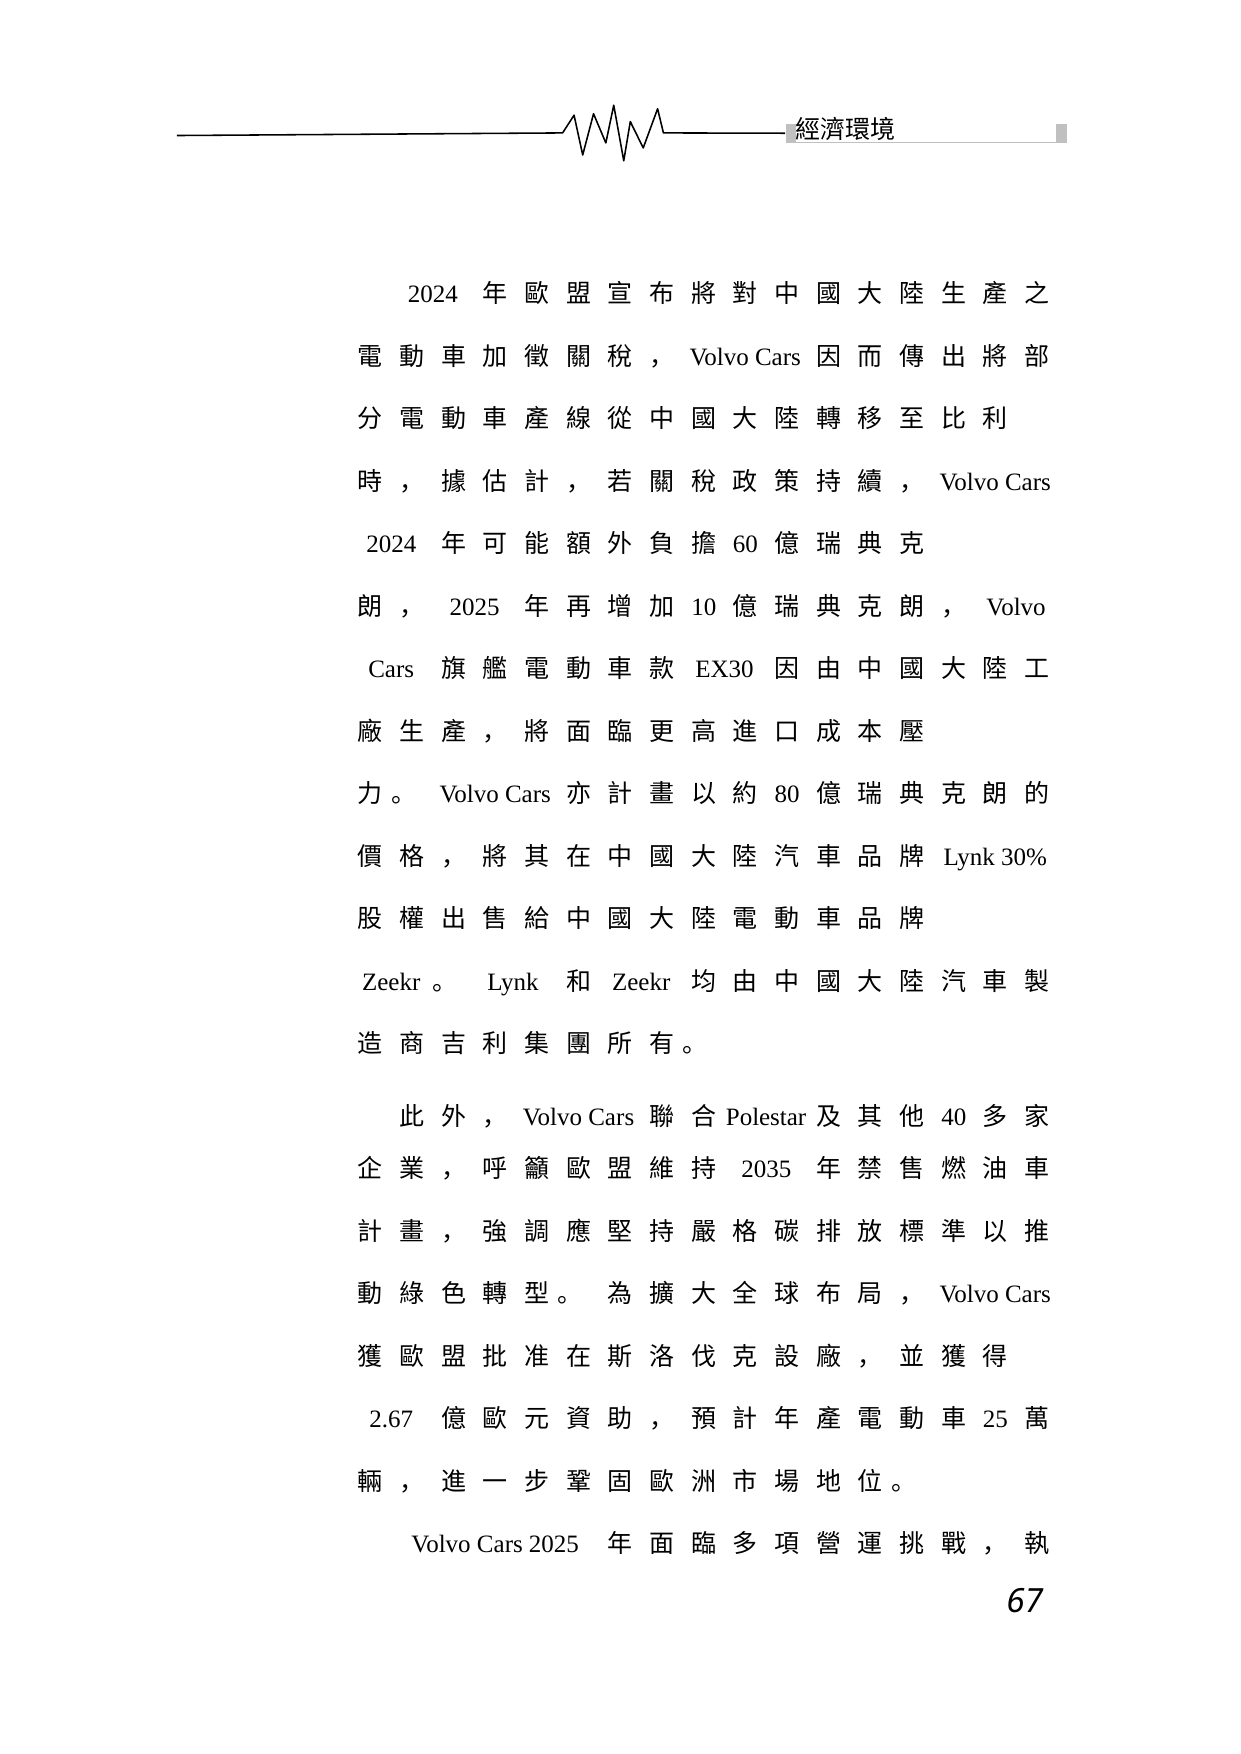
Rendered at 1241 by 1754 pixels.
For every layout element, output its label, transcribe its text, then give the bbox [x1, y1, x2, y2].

text Volvo Cars 2025年面臨多項營運挑戰，執 [330, 1500, 1058, 1563]
text 此外，Volvo Cars聯合Polestar及其他40多家企業，呼籲歐盟維持2035年禁售燃油車計畫，強調應堅持嚴格碳排放標準以推動綠色轉型。為擴大全球布局，Volvo Cars獲歐盟批准在斯洛伐克設廠，並獲得2.67億歐元資助，預計年產電動車25萬輛，進一步鞏固歐洲市場地位。 [330, 1063, 1058, 1500]
text 2024年歐盟宣布將對中國大陸生產之電動車加徵關稅，Volvo Cars因而傳出將部分電動車產線從中國大陸轉移至比利時，據估計，若關稅政策持續，Volvo Cars 2024年可能額外負擔60億瑞典克朗，2025年再增加10億瑞典克朗，Volvo Cars旗艦電動車款EX30因由中國大陸工廠生產，將面臨更高進口成本壓力。Volvo Cars亦計畫以約80億瑞典克朗的價格，將其在中國大陸汽車品牌Lynk 30%股權出售給中國大陸電動車品牌Zeekr。Lynk 和Zeekr均由中國大陸汽車製造商吉利集團所有。 [330, 250, 1058, 1063]
